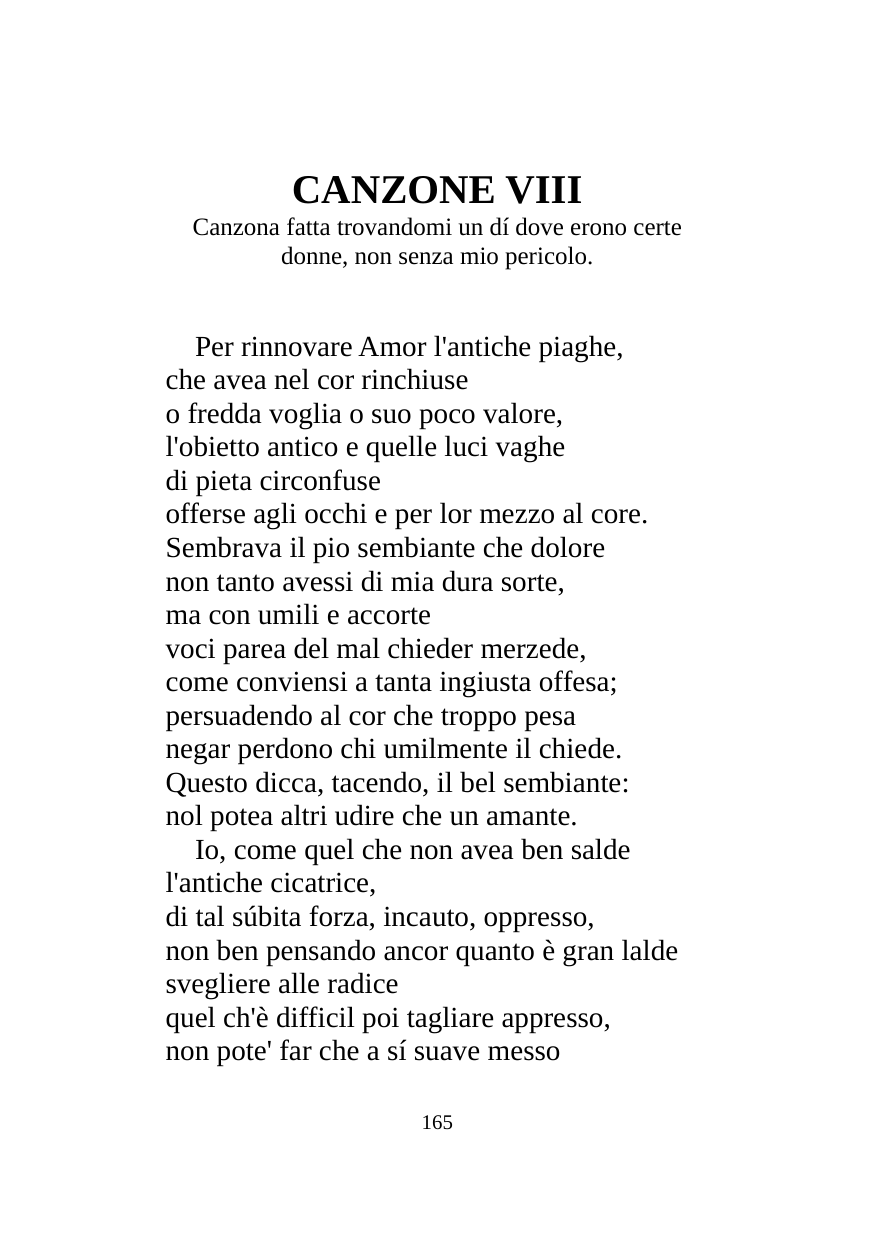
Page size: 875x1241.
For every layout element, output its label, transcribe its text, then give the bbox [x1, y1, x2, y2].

subtitle CANZONE VIII Canzona fatta trovandomi un dí dove erono certe donne, non senza mio pericolo. [165, 165, 709, 270]
text Per rinnovare Amor l'antiche piaghe, che avea nel cor rinchiuse o fredda voglia o suo poco valore, l'obietto antico e quelle luci vaghe di pieta circonfuse offerse agli occhi e per lor mezzo al core. Sembrava il pio sembiante che dolore non tanto avessi di mia dura sorte, ma con umili e accorte voci parea del mal chieder merzede, come conviensi a tanta ingiusta offesa; persuadendo al cor che troppo pesa negar perdono chi umilmente il chiede. Questo dicca, tacendo, il bel sembiante: nol potea altri udire che un amante. [165, 329, 768, 832]
text Io, come quel che non avea ben salde l'antiche cicatrice, di tal súbita forza, incauto, oppresso, non ben pensando ancor quanto è gran lalde svegliere alle radice quel ch'è difficil poi tagliare appresso, non pote' far che a sí suave messo [165, 832, 768, 1067]
